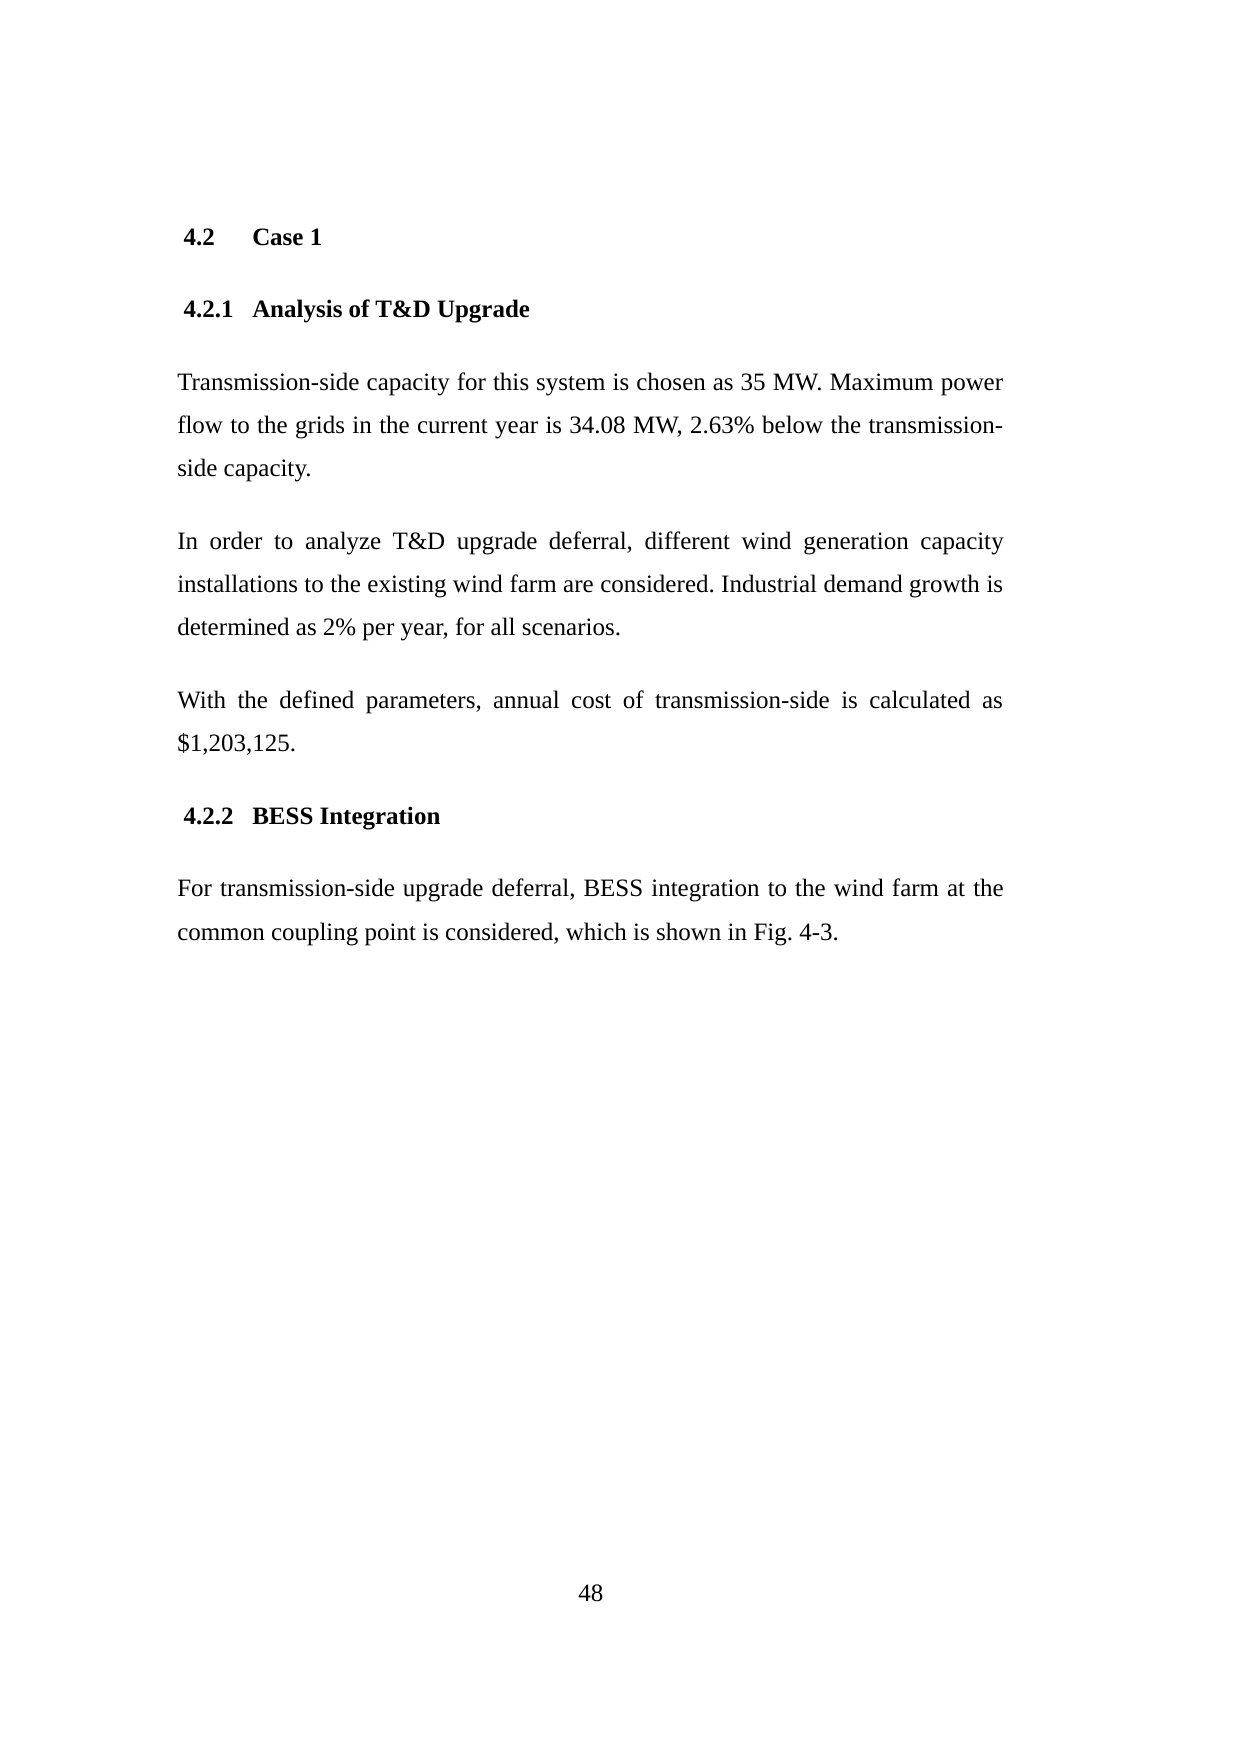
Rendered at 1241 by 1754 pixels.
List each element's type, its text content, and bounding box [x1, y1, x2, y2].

text For transmission-side upgrade deferral, BESS integration to the wind farm at the common coupling point is considered, which is shown in Fig. 4-3. [177, 873, 1004, 945]
text In order to analyze T&D upgrade deferral, different wind generation capacity installations to the existing wind farm are considered. Industrial demand growth is determined as 2% per year, for all scenarios. [177, 526, 1004, 641]
text Transmission-side capacity for this system is chosen as 35 MW. Maximum power flow to the grids in the current year is 34.08 MW, 2.63% below the transmission-side capacity. [177, 367, 1004, 482]
subtitle BESS Integration [177, 801, 1004, 829]
subtitle Analysis of T&D Upgrade [177, 294, 1004, 323]
text With the defined parameters, annual cost of transmission-side is calculated as $1,203,125. [177, 685, 1004, 757]
subtitle Case 1 [177, 222, 1004, 250]
